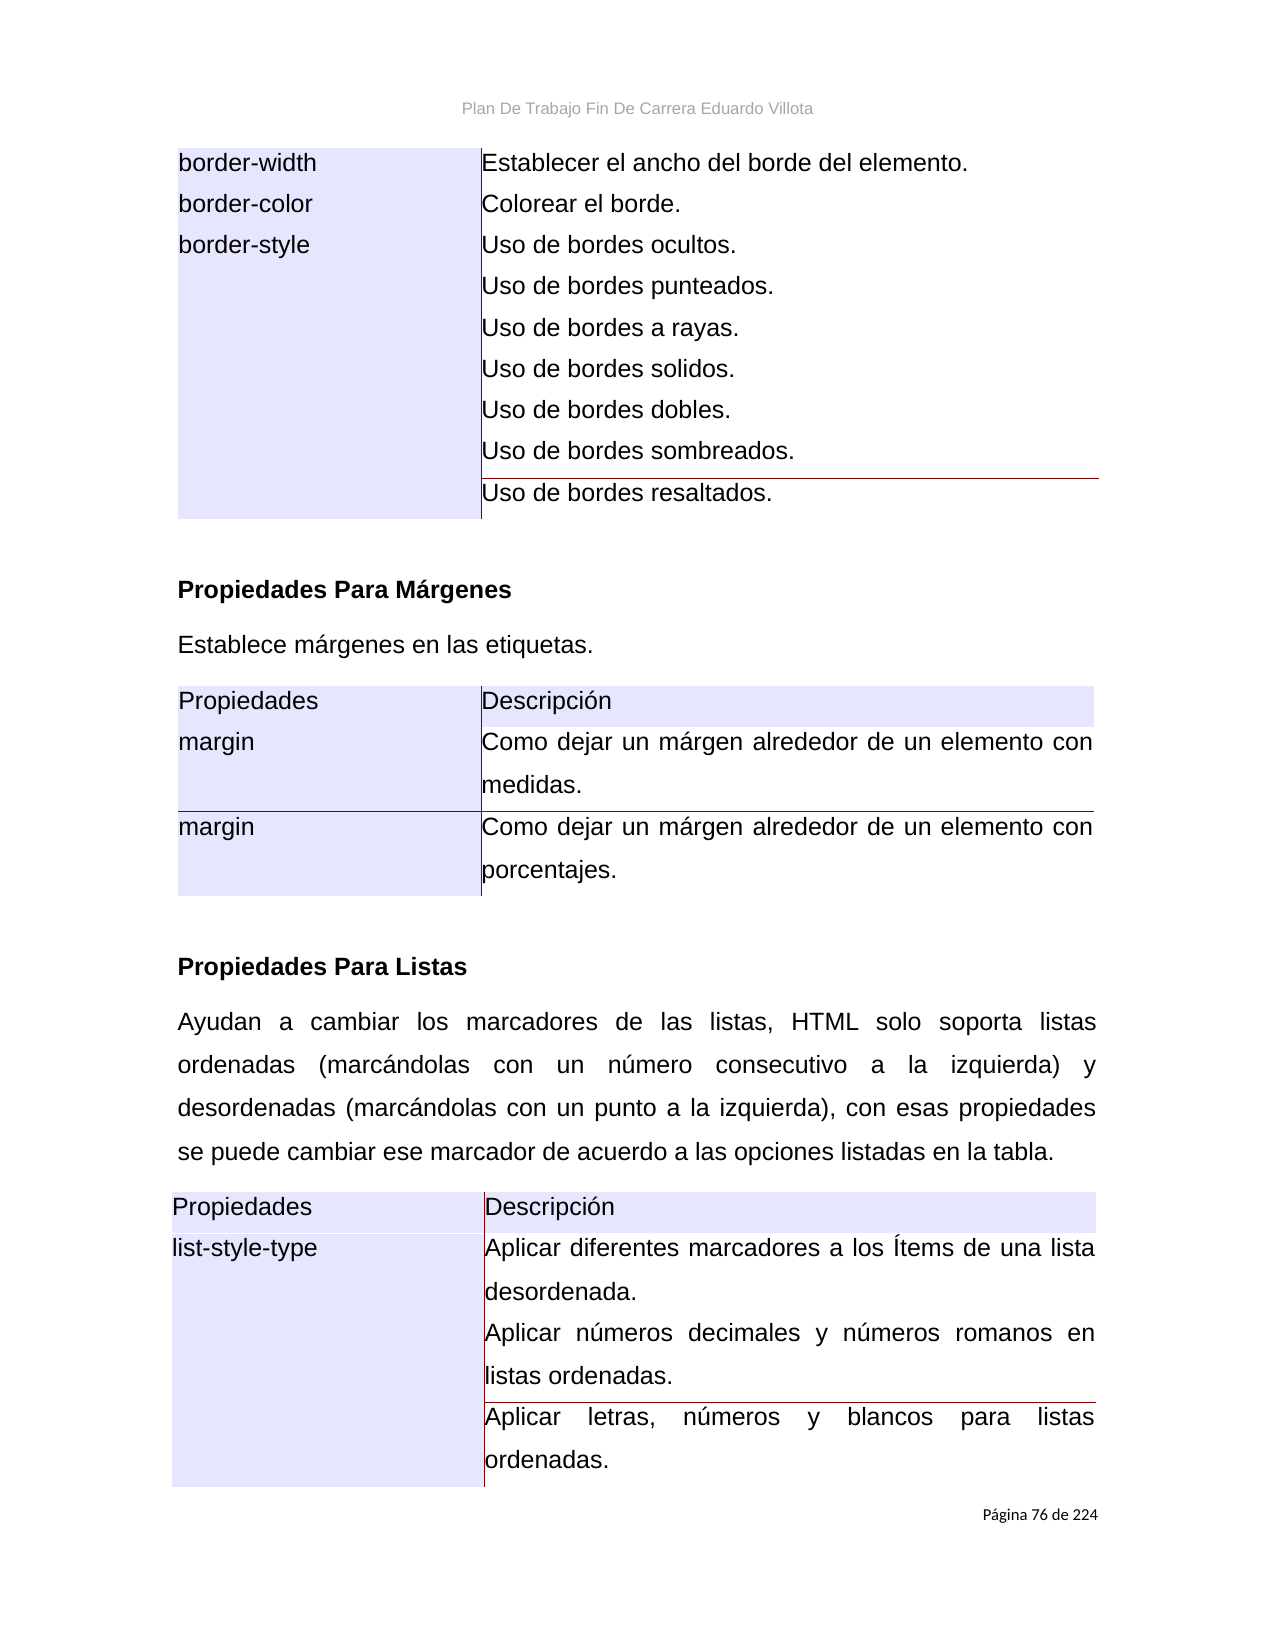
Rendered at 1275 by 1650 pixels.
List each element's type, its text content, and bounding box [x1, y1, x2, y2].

table_header Propiedades [172, 1192, 484, 1233]
table_header Descripción [482, 686, 1094, 727]
table_cell Uso de bordes a rayas. [482, 313, 1098, 354]
table_cell Aplicar diferentes marcadores a los Ítems de una lista desordenada. [485, 1234, 1096, 1318]
table_cell Aplicar números decimales y números romanos en listas ordenadas. [485, 1318, 1096, 1402]
table_cell border-style [178, 230, 481, 519]
table_cell margin [178, 727, 481, 811]
table_cell Como dejar un márgen alrededor de un elemento con medidas. [482, 727, 1094, 811]
text Ayudan a cambiar los marcadores de las listas, HTML solo soporta listas ordenadas (marcándolas con un número consecutivo a la izquierda) y desordenadas (marcándolas con un punto a la izquierda), con esas propiedades se puede cambiar ese marcador de acuerdo a las opciones listadas en la tabla. [177, 1007, 1098, 1165]
table_cell Como dejar un márgen alrededor de un elemento con porcentajes. [482, 812, 1094, 896]
table_cell Aplicar letras, números y blancos para listas ordenadas. [485, 1403, 1096, 1487]
table_cell Uso de bordes dobles. [482, 395, 1098, 436]
text Propiedades Para Márgenes [177, 574, 1098, 603]
table_cell margin [178, 812, 481, 896]
table_header Descripción [485, 1192, 1096, 1233]
table_cell border-color [178, 189, 481, 230]
table_cell Establecer el ancho del borde del elemento. [482, 148, 1098, 189]
table_cell border-width [178, 148, 481, 189]
table_cell Colorear el borde. [482, 189, 1098, 230]
table_cell Uso de bordes ocultos. [482, 230, 1098, 271]
text Propiedades Para Listas [177, 952, 1098, 980]
table_cell Uso de bordes sombreados. [482, 436, 1098, 478]
table_cell Uso de bordes solidos. [482, 354, 1098, 395]
table_cell Uso de bordes punteados. [482, 271, 1098, 313]
table_cell Uso de bordes resaltados. [482, 479, 1098, 519]
text Establece márgenes en las etiquetas. [177, 630, 1098, 659]
table_header Propiedades [178, 686, 481, 727]
table_cell list-style-type [172, 1234, 484, 1487]
